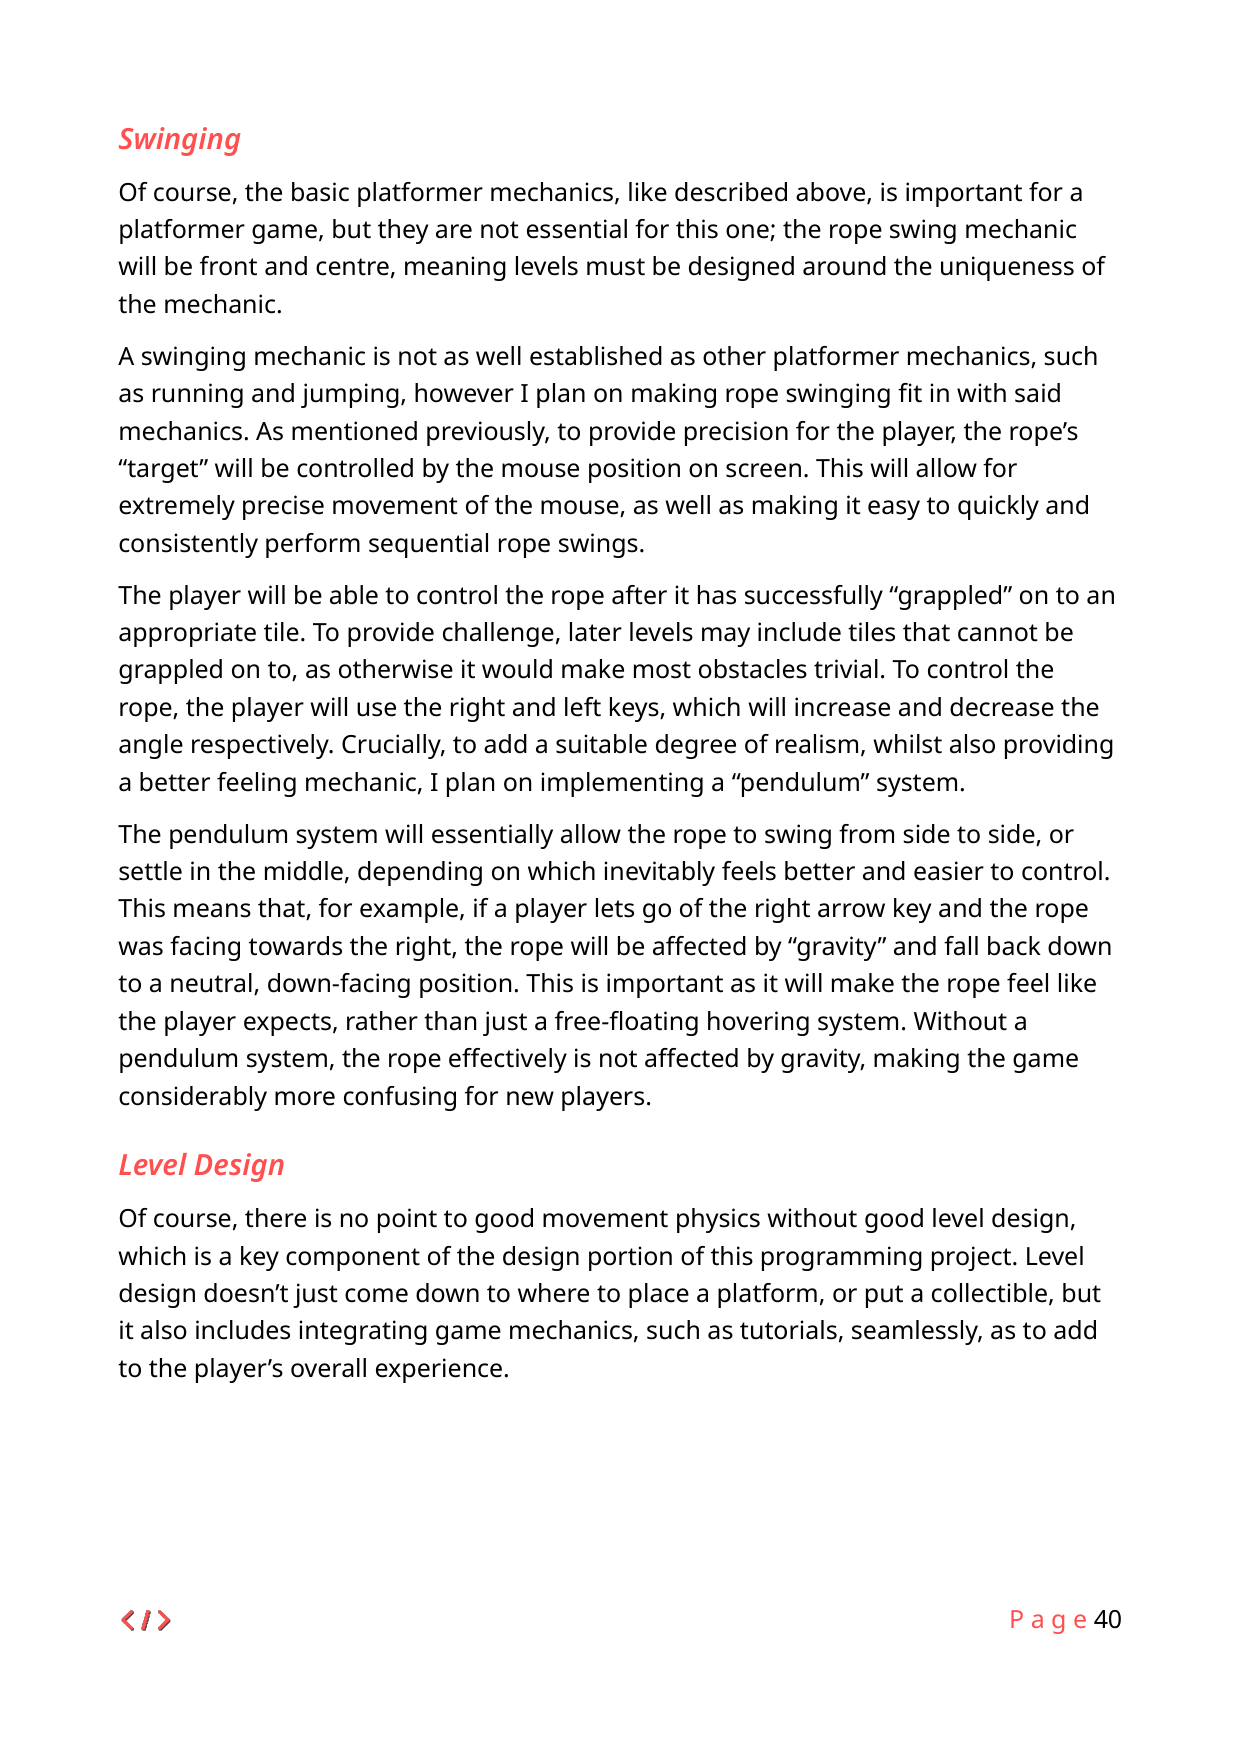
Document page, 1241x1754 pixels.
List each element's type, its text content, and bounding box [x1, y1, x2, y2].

picture [116, 1591, 175, 1649]
text Of course, there is no point to good movement physics without good level design, which is a key component of the design portion of this programming project. Level design doesn’t just come down to where to place a platform, or put a collectible, but it also includes integrating game mechanics, such as tutorials, seamlessly, as to add to the player’s overall experience. [118, 1201, 1122, 1384]
subtitle Level Design [118, 1145, 1122, 1184]
text Of course, the basic platformer mechanics, like described above, is important for a platformer game, but they are not essential for this one; the rope swing mechanic will be front and centre, meaning levels must be designed around the uniqueness of the mechanic. [118, 174, 1122, 321]
text The player will be able to control the rope after it has successfully “grappled” on to an appropriate tile. To provide challenge, later levels may include tiles that cannot be grappled on to, as otherwise it would make most obstacles trivial. To control the rope, the player will use the right and left keys, which will increase and decrease the angle respectively. Crucially, to add a suitable degree of realism, whilst also providing a better feeling mechanic, I plan on implementing a “pendulum” system. [118, 577, 1122, 798]
text A swinging mechanic is not as well established as other platformer mechanics, such as running and jumping, however I plan on making rope swinging fit in with said mechanics. As mentioned previously, to provide precision for the player, the rope’s “target” will be controlled by the mouse position on screen. This will allow for extremely precise movement of the mouse, as well as making it easy to quickly and consistently perform sequential rope swings. [118, 338, 1122, 559]
subtitle Swinging [118, 118, 1122, 158]
text The pendulum system will essentially allow the rope to swing from side to side, or settle in the middle, depending on which inevitably feels better and easier to control. This means that, for example, if a player lets go of the right arrow key and the rope was facing towards the right, the rope will be affected by “gravity” and fall back down to a neutral, down-facing position. This is important as it will make the rope feel like the player expects, rather than just a free-floating hovering system. Without a pendulum system, the rope effectively is not affected by gravity, making the game considerably more confusing for new players. [118, 816, 1122, 1112]
